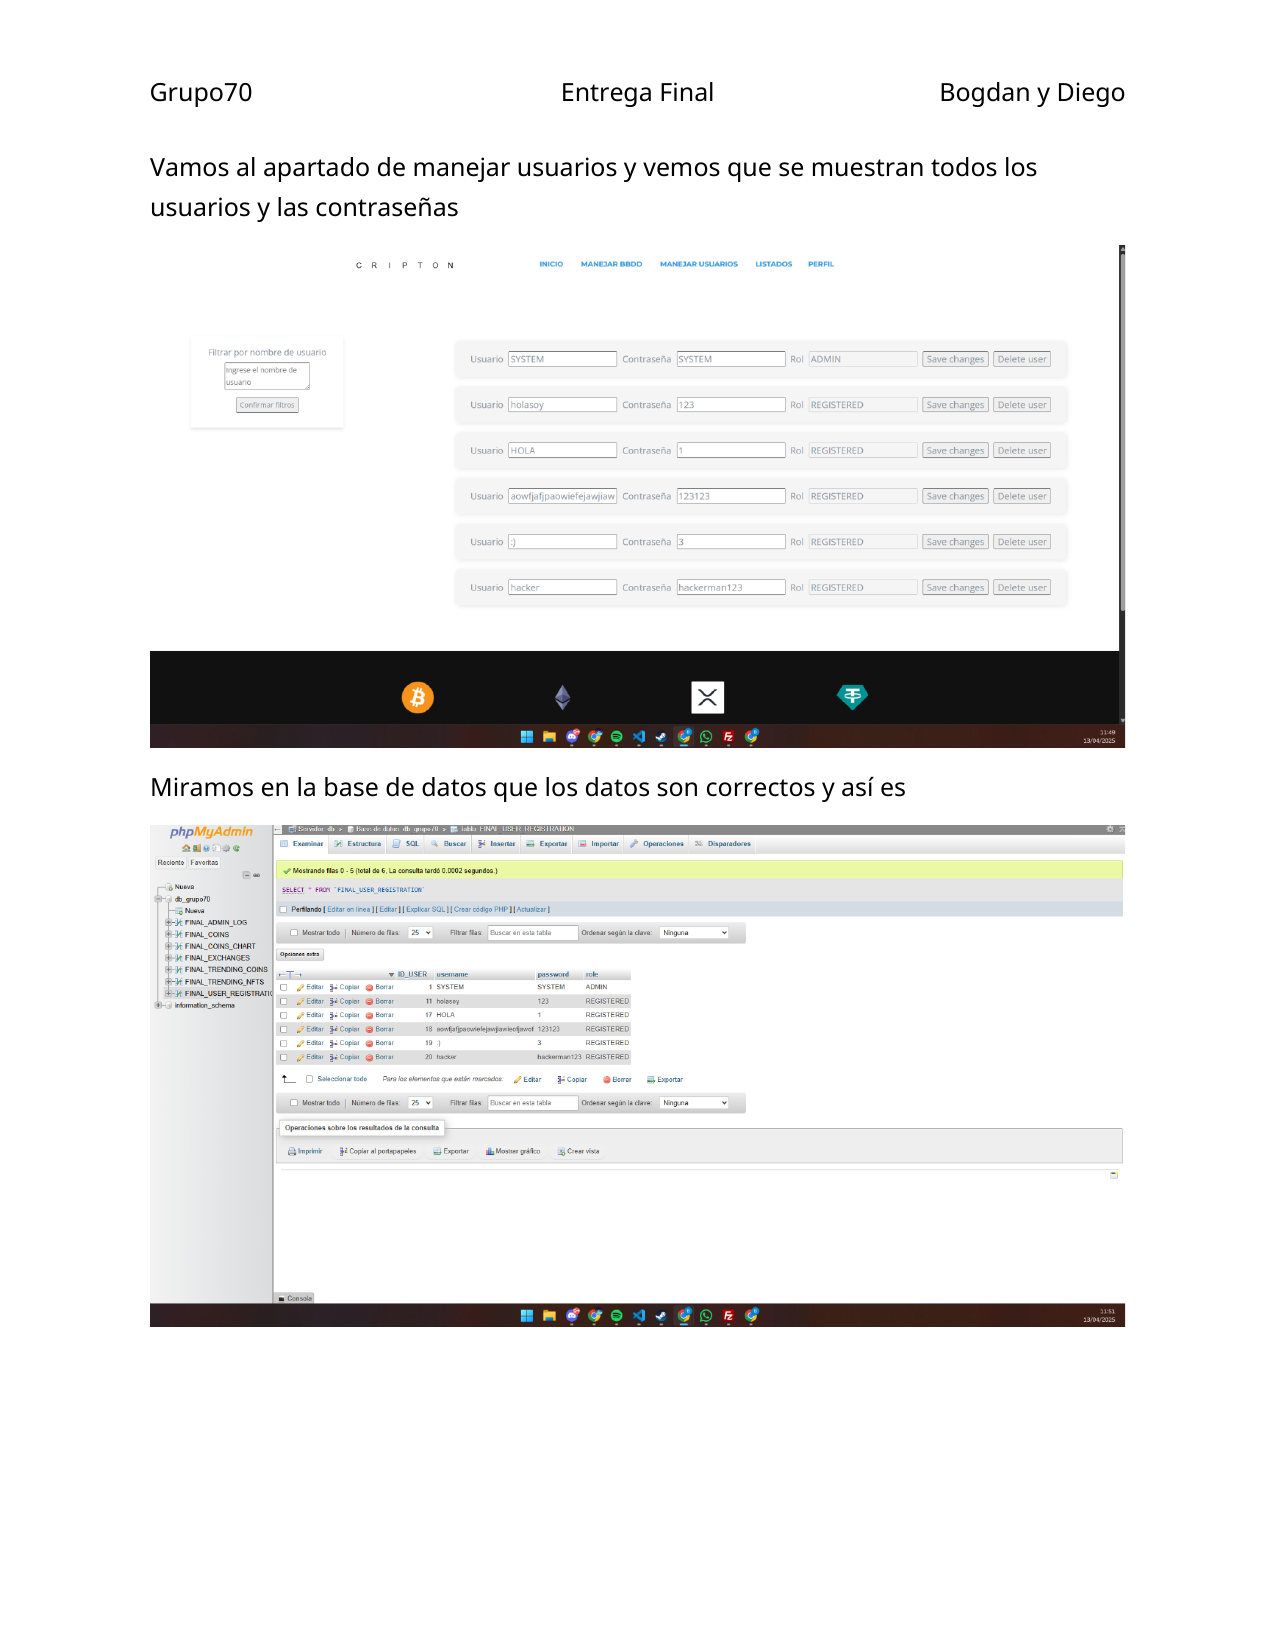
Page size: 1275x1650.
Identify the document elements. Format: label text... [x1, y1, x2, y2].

text Miramos en la base de datos que los datos son correctos y así es [150, 769, 1125, 803]
text Vamos al apartado de manejar usuarios y vemos que se muestran todos los usuarios y las contraseñas [150, 150, 1125, 223]
